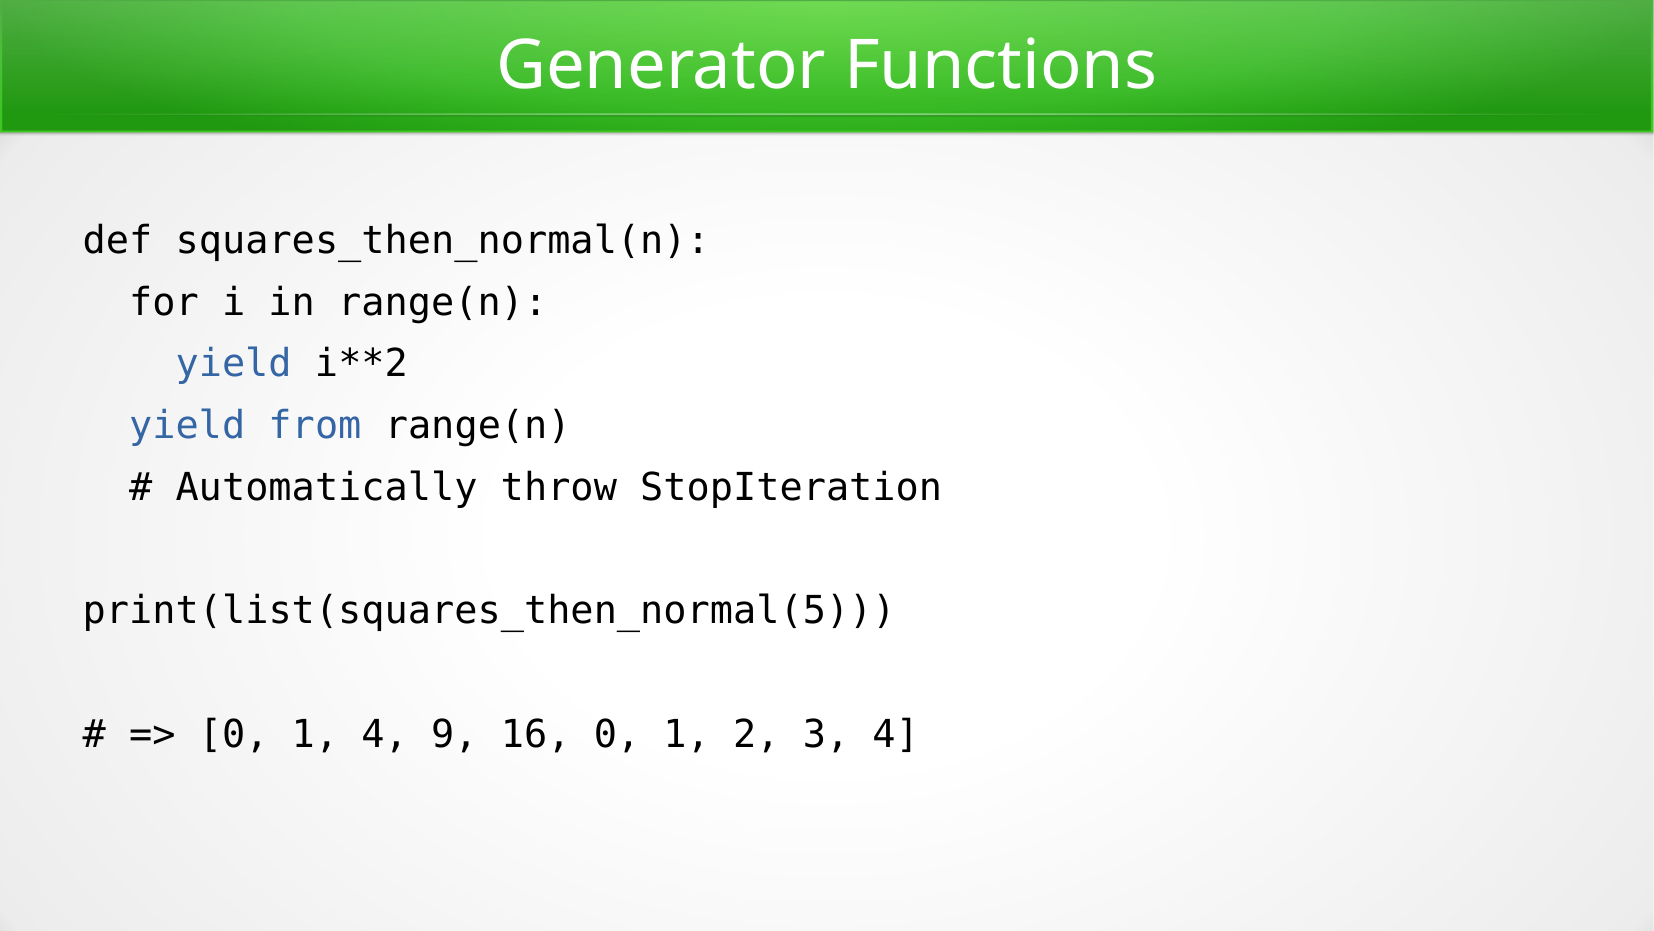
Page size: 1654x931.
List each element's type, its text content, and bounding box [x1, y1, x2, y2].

picture [0, 0, 1654, 931]
title Generator Functions [82, 8, 1571, 116]
list def squares_then_normal(n): for i in range(n): yield i**2 yield from range(n) # Automatically throw StopIteration print(list(squares_then_normal(5))) # => [0, 1, 4, 9, 16, 0, 1, 2, 3, 4] [82, 217, 1571, 758]
